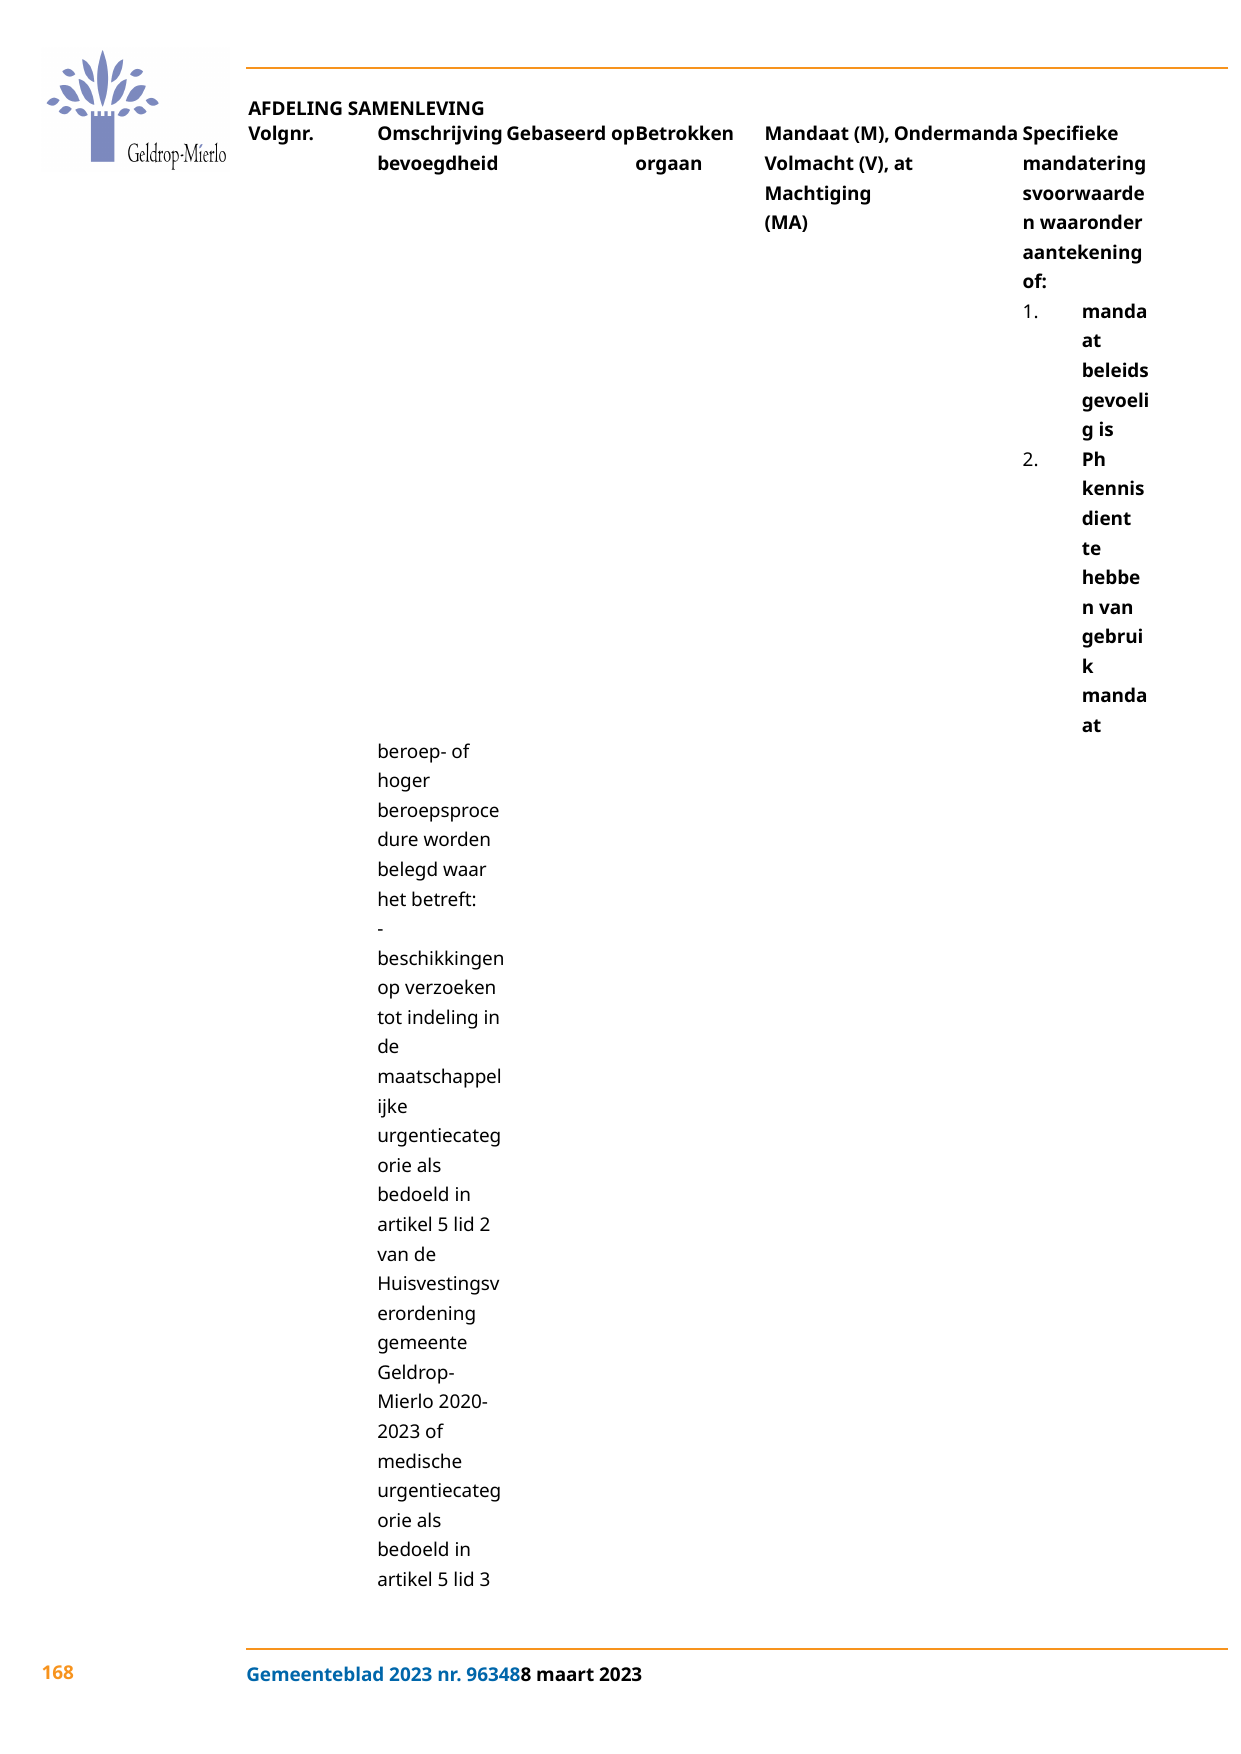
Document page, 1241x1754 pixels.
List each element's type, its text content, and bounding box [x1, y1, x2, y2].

table_cell Ondermandaat [894, 121, 1022, 738]
table_cell -- [506, 738, 635, 1592]
table_cell Omschrijving bevoegdheid [377, 121, 506, 738]
table_cell Gebaseerd op [506, 121, 635, 738]
table_cell Mandaat (M), Volmacht (V), Machtiging (MA) [764, 121, 893, 738]
table_cell [1023, 738, 1152, 1592]
table_cell [894, 738, 1022, 1592]
picture [41, 47, 231, 172]
table_cell Volgnr. [248, 121, 377, 738]
table_cell Specifieke mandateringsvoorwaarden waaronder aantekening of: mandaat beleidsgevoelig is Ph kennis dient te hebben van gebruik mandaat [1023, 121, 1152, 738]
table_header AFDELING SAMENLEVING [248, 95, 1152, 121]
table_cell Betrokken orgaan [635, 121, 764, 738]
table_cell [764, 738, 893, 1592]
table_cell [635, 738, 764, 1592]
table_cell [248, 738, 377, 1592]
table_cell beroep- of hoger beroepsprocedure worden belegd waar het betreft: - beschikkingen op verzoeken tot indeling in de maatschappelijke urgentiecategorie als bedoeld in artikel 5 lid 2 van de Huisvestingsverordening gemeente Geldrop-Mierlo 2020-2023 of medische urgentiecategorie als bedoeld in artikel 5 lid 3 [377, 738, 506, 1592]
